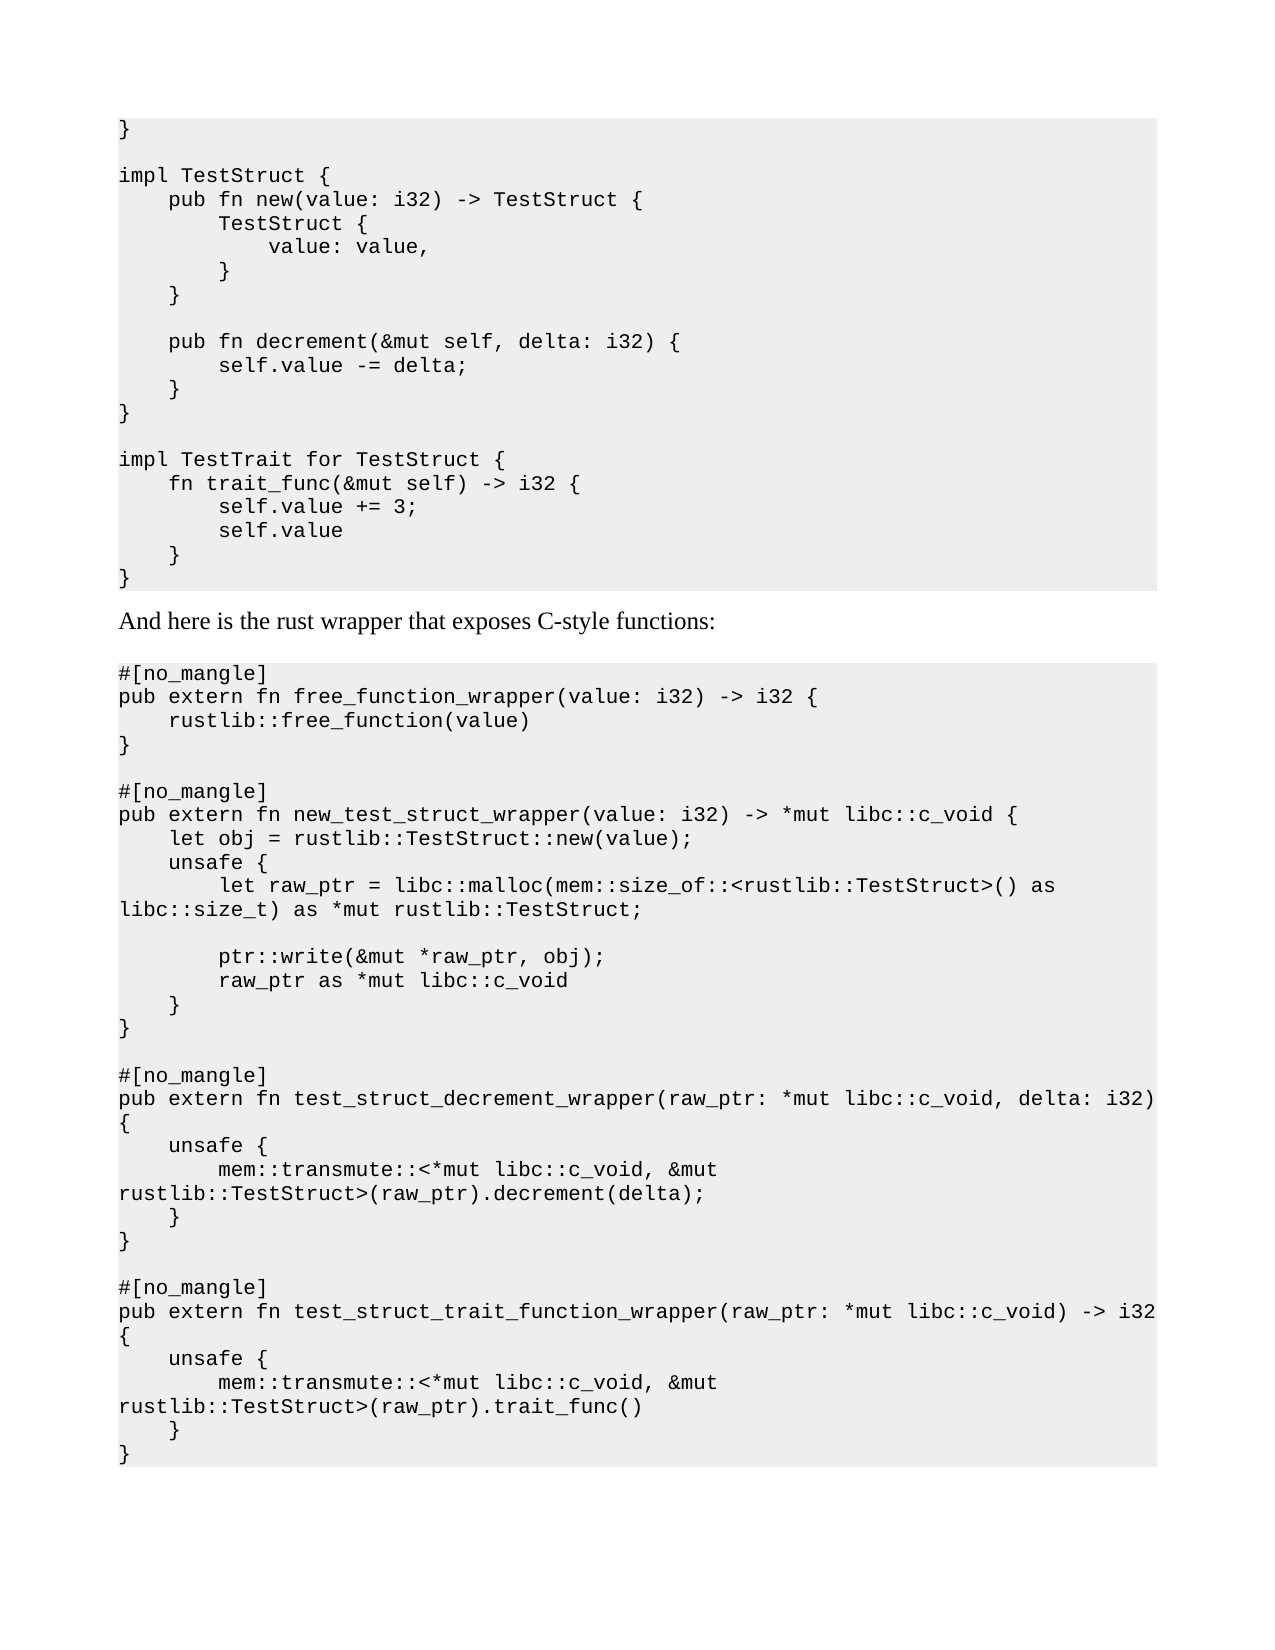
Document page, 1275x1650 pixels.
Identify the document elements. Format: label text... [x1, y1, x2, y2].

text } [118, 1017, 1157, 1041]
text impl TestTrait for TestStruct { [118, 449, 1157, 473]
text impl TestStruct { [118, 165, 1157, 189]
text pub fn new(value: i32) -> TestStruct { [118, 189, 1157, 213]
text pub extern fn free_function_wrapper(value: i32) -> i32 { [118, 686, 1157, 710]
text rustlib::free_function(value) [118, 710, 1157, 733]
text TestStruct { [118, 213, 1157, 236]
text } [118, 284, 1157, 307]
text } [118, 733, 1157, 757]
text unsafe { [118, 1136, 1157, 1159]
text #[no_mangle] [118, 1277, 1157, 1301]
text value: value, [118, 236, 1157, 260]
text mem::transmute::<*mut libc::c_void, &mut rustlib::TestStruct>(raw_ptr).trait_func() [118, 1372, 1157, 1419]
text self.value [118, 520, 1157, 544]
text } [118, 402, 1157, 426]
text } [118, 994, 1157, 1017]
text } [118, 118, 1157, 142]
text } [118, 1419, 1157, 1443]
text } [118, 1230, 1157, 1254]
text ptr::write(&mut *raw_ptr, obj); [118, 946, 1157, 970]
text unsafe { [118, 1348, 1157, 1372]
text self.value += 3; [118, 496, 1157, 520]
text self.value -= delta; [118, 354, 1157, 378]
text fn trait_func(&mut self) -> i32 { [118, 473, 1157, 496]
text mem::transmute::<*mut libc::c_void, &mut rustlib::TestStruct>(raw_ptr).decrement(delta); [118, 1159, 1157, 1206]
text } [118, 567, 1157, 591]
text pub extern fn test_struct_decrement_wrapper(raw_ptr: *mut libc::c_void, delta: i32) { [118, 1088, 1157, 1136]
text pub fn decrement(&mut self, delta: i32) { [118, 331, 1157, 354]
text } [118, 544, 1157, 567]
text #[no_mangle] [118, 1064, 1157, 1088]
text And here is the rust wrapper that exposes C-style functions: [118, 606, 1157, 635]
text } [118, 1443, 1157, 1467]
text pub extern fn test_struct_trait_function_wrapper(raw_ptr: *mut libc::c_void) -> i32 { [118, 1301, 1157, 1348]
text #[no_mangle] [118, 781, 1157, 804]
text } [118, 378, 1157, 402]
text } [118, 260, 1157, 284]
text } [118, 1206, 1157, 1230]
text raw_ptr as *mut libc::c_void [118, 970, 1157, 994]
text let raw_ptr = libc::malloc(mem::size_of::<rustlib::TestStruct>() as libc::size_t) as *mut rustlib::TestStruct; [118, 875, 1157, 923]
text let obj = rustlib::TestStruct::new(value); [118, 828, 1157, 852]
text pub extern fn new_test_struct_wrapper(value: i32) -> *mut libc::c_void { [118, 804, 1157, 828]
text #[no_mangle] [118, 663, 1157, 686]
text unsafe { [118, 852, 1157, 875]
